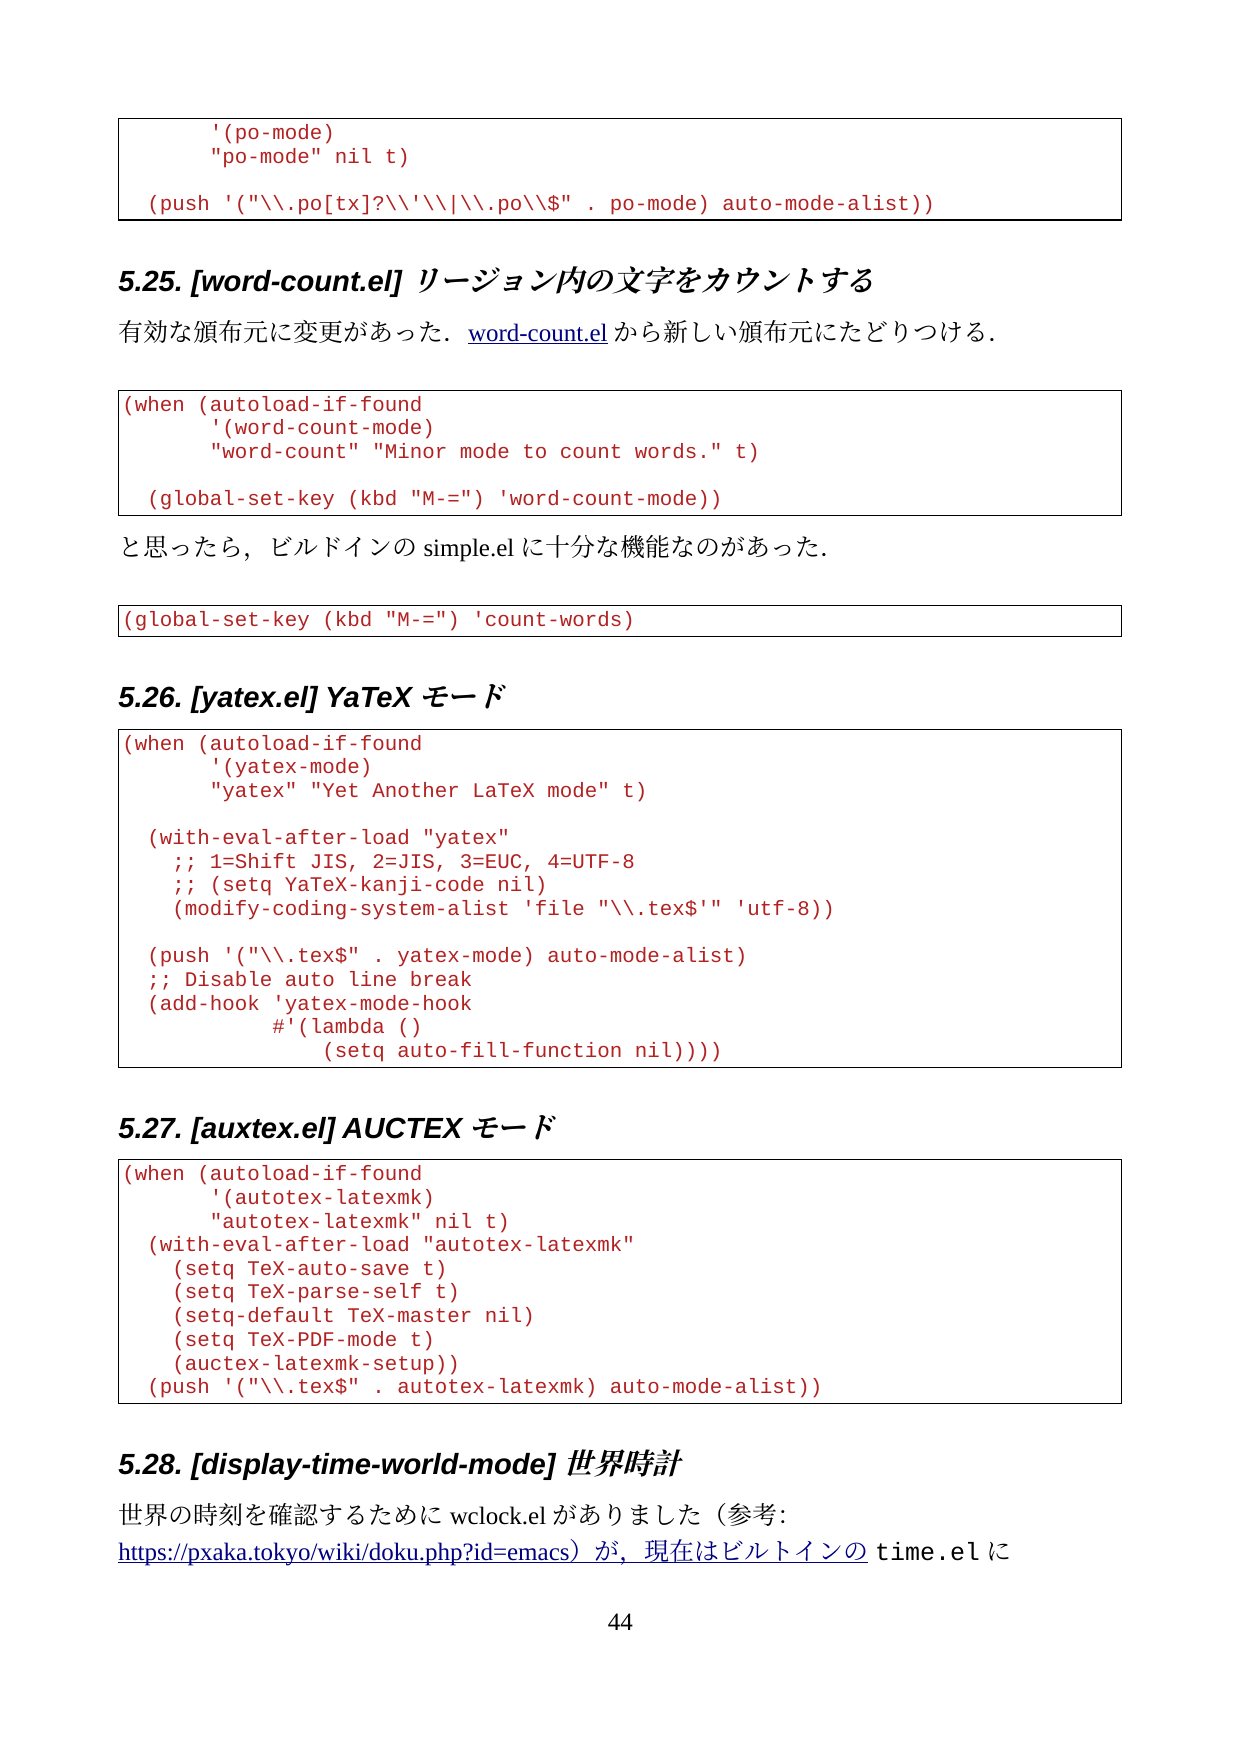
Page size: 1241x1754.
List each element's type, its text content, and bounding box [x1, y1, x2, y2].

text (auctex-latexmk-setup)) [119, 1348, 1121, 1372]
text '(word-count-mode) [119, 413, 1121, 437]
subtitle [yatex.el] YaTeXモード [118, 674, 1122, 716]
text "yatex" "Yet Another LaTeX mode" t) [119, 776, 1121, 799]
text "autotex-latexmk" nil t) [119, 1207, 1121, 1230]
text (when (autoload-if-found [119, 1160, 1121, 1183]
text '(yatex-mode) [119, 752, 1121, 776]
text ;; 1=Shift JIS, 2=JIS, 3=EUC, 4=UTF-8 [119, 847, 1121, 871]
text (global-set-key (kbd "M-=") 'count-words) [119, 606, 1121, 636]
text (setq TeX-auto-save t) [119, 1254, 1121, 1278]
text (when (autoload-if-found [119, 730, 1121, 752]
text と思ったら，ビルドインの simple.el に十分な機能なのがあった． [118, 528, 1122, 593]
text (setq TeX-parse-self t) [119, 1278, 1121, 1301]
text ;; Disable auto line break [119, 965, 1121, 989]
text (when (autoload-if-found [119, 391, 1121, 413]
text (push '("\\.tex$" . autotex-latexmk) auto-mode-alist)) [119, 1372, 1121, 1403]
subtitle [auxtex.el] AUCTEXモード [118, 1105, 1122, 1147]
text (push '("\\.tex$" . yatex-mode) auto-mode-alist) [119, 941, 1121, 965]
text (push '("\\.po[tx]?\\'\\|\\.po\\$" . po-mode) auto-mode-alist)) [119, 189, 1121, 219]
text 世界の時刻を確認するために wclock.el がありました（参考：https://pxaka.tokyo/wiki/doku.php?id=emacs）が，現在はビルトインの time.el に [118, 1496, 1122, 1568]
text (setq auto-fill-function nil)))) [119, 1036, 1121, 1067]
text (with-eval-after-load "autotex-latexmk" [119, 1230, 1121, 1254]
text '(autotex-latexmk) [119, 1183, 1121, 1207]
text (setq TeX-PDF-mode t) [119, 1325, 1121, 1348]
text '(po-mode) [119, 119, 1121, 142]
text (with-eval-after-load "yatex" [119, 823, 1121, 847]
text 有効な頒布元に変更があった．word-count.el から新しい頒布元にたどりつける． [118, 312, 1122, 377]
text ;; (setq YaTeX-kanji-code nil) [119, 871, 1121, 894]
text (setq-default TeX-master nil) [119, 1301, 1121, 1325]
subtitle [display-time-world-mode] 世界時計 [118, 1441, 1122, 1483]
text (modify-coding-system-alist 'file "\\.tex$'" 'utf-8)) [119, 894, 1121, 918]
subtitle [word-count.el] リージョン内の文字をカウントする [118, 258, 1122, 300]
text #'(lambda () [119, 1012, 1121, 1036]
text "word-count" "Minor mode to count words." t) [119, 437, 1121, 461]
text (global-set-key (kbd "M-=") 'word-count-mode)) [119, 484, 1121, 515]
text "po-mode" nil t) [119, 142, 1121, 165]
text (add-hook 'yatex-mode-hook [119, 989, 1121, 1012]
